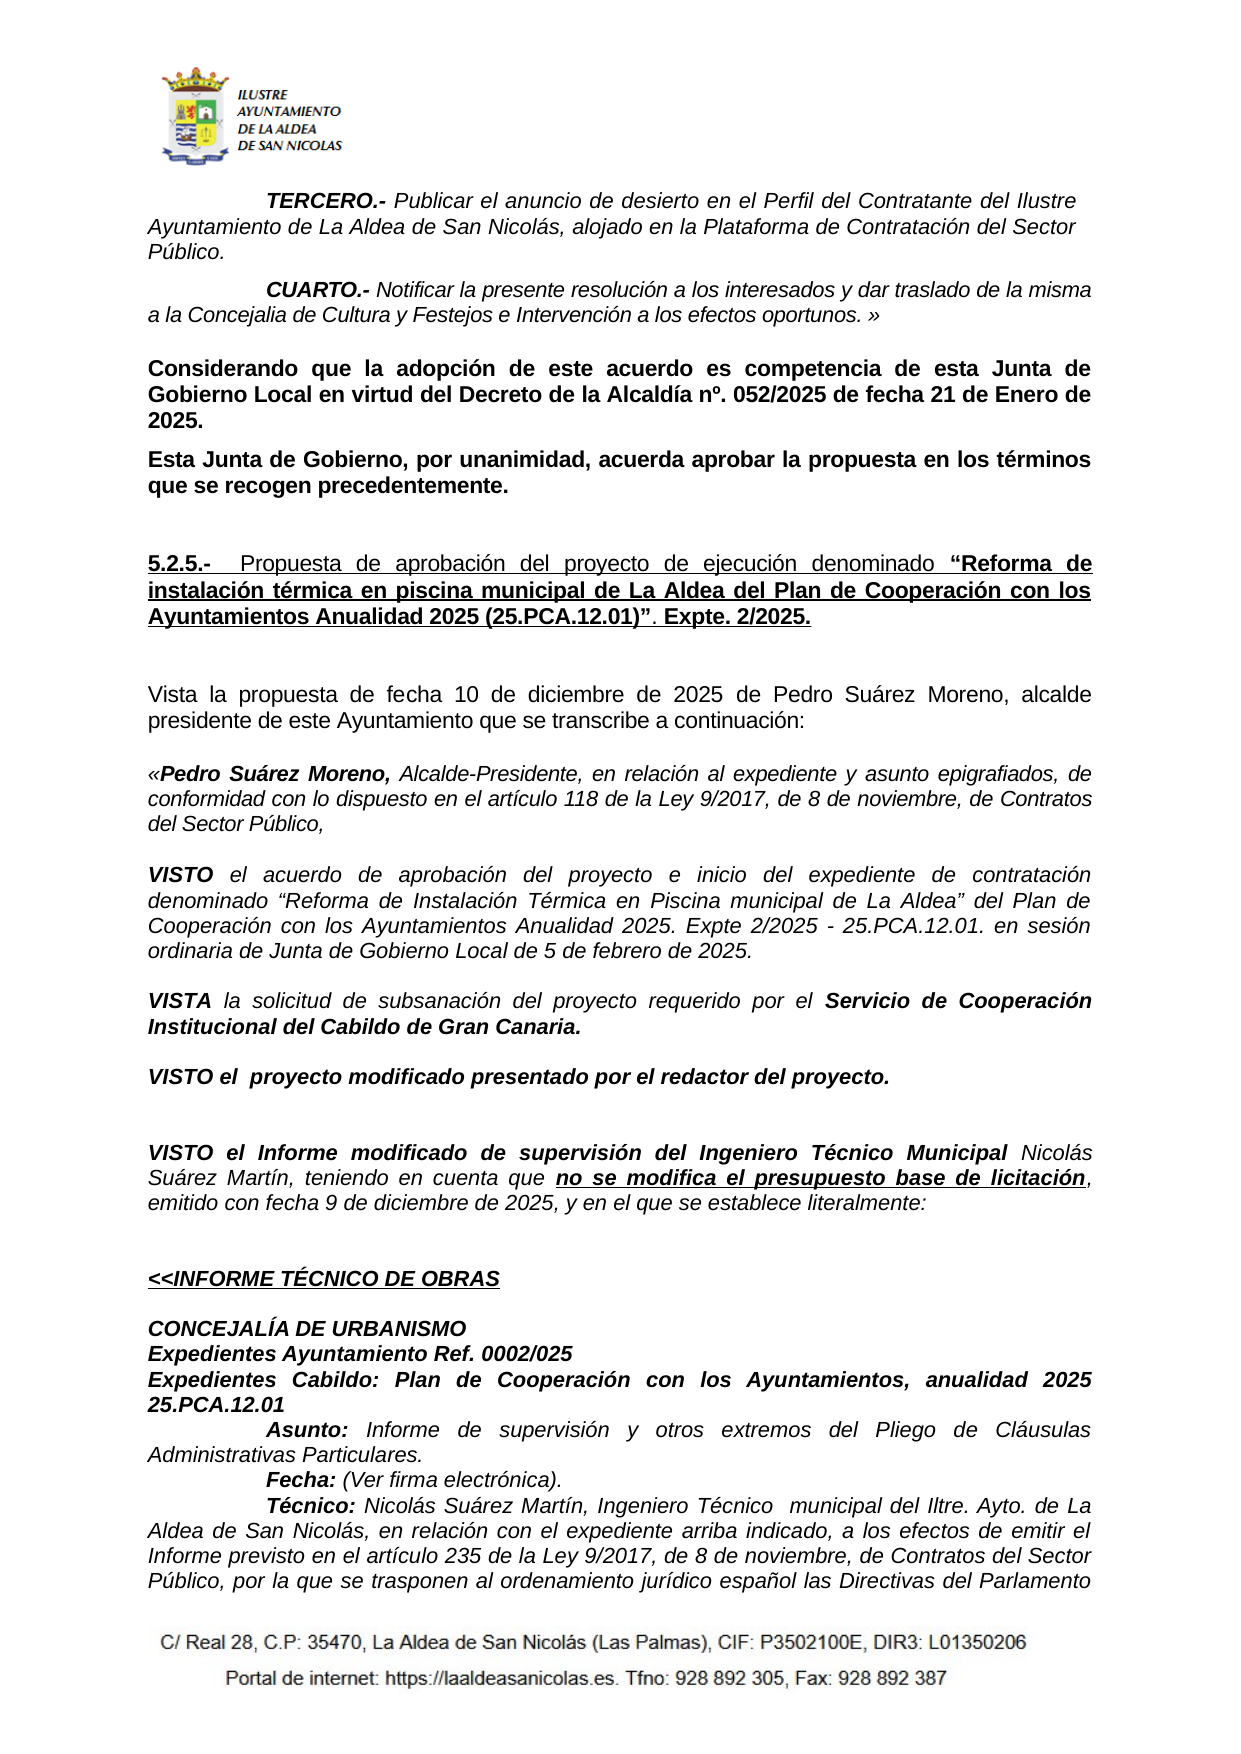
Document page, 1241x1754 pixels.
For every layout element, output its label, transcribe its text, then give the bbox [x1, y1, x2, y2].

text Considerando que la adopción de este acuerdo es competencia de esta Junta de Gobierno Local en virtud del Decreto de la Alcaldía nº. 052/2025 de fecha 21 de Enero de 2025. [148, 354, 1093, 434]
text Esta Junta de Gobierno, por unanimidad, acuerda aprobar la propuesta en los términos que se recogen precedentemente. [148, 446, 1093, 499]
text VISTO el acuerdo de aprobación del proyecto e inicio del expediente de contratación denominado “Reforma de Instalación Térmica en Piscina municipal de La Aldea” del Plan de Cooperación con los Ayuntamientos Anualidad 2025. Expte 2/2025 - 25.PCA.12.01. en sesión ordinaria de Junta de Gobierno Local de 5 de febrero de 2025. [148, 862, 1093, 963]
text CONCEJALÍA DE URBANISMO [148, 1316, 1093, 1341]
text TERCERO.- Publicar el anuncio de desierto en el Perfil del Contratante del Ilustre Ayuntamiento de La Aldea de San Nicolás, alojado en la Plataforma de Contratación del Sector Público. [148, 188, 1078, 264]
text Expedientes Ayuntamiento Ref. 0002/025 [148, 1341, 1093, 1367]
picture [148, 59, 358, 173]
text «Pedro Suárez Moreno, Alcalde-Presidente, en relación al expediente y asunto epigrafiados, de conformidad con lo dispuesto en el artículo 118 de la Ley 9/2017, de 8 de noviembre, de Contratos del Sector Público, [148, 761, 1093, 837]
text VISTO el Informe modificado de supervisión del Ingeniero Técnico Municipal Nicolás Suárez Martín, teniendo en cuenta que no se modifica el presupuesto base de licitación, emitido con fecha 9 de diciembre de 2025, y en el que se establece literalmente: [148, 1140, 1093, 1215]
text VISTO el proyecto modificado presentado por el redactor del proyecto. [148, 1064, 1093, 1089]
text Técnico: Nicolás Suárez Martín, Ingeniero Técnico municipal del Iltre. Ayto. de La Aldea de San Nicolás, en relación con el expediente arriba indicado, a los efectos de emitir el Informe previsto en el artículo 235 de la Ley 9/2017, de 8 de noviembre, de Contratos del Sector Público, por la que se trasponen al ordenamiento jurídico español las Directivas del Parlamento [148, 1493, 1093, 1593]
text instalación térmica en piscina municipal de La Aldea del Plan de Cooperación con los Ayuntamientos Anualidad 2025 (25.PCA.12.01)”. Expte. 2/2025. [148, 574, 1093, 629]
text Fecha: (Ver firma electrónica). [148, 1467, 1093, 1493]
picture [148, 1626, 1034, 1694]
text CUARTO.- Notificar la presente resolución a los interesados y dar traslado de la misma a la Concejalia de Cultura y Festejos e Intervención a los efectos oportunos. » [148, 277, 1093, 327]
text Vista la propuesta de fecha 10 de diciembre de 2025 de Pedro Suárez Moreno, alcalde presidente de este Ayuntamiento que se transcribe a continuación: [148, 681, 1093, 733]
text Asunto: Informe de supervisión y otros extremos del Pliego de Cláusulas Administrativas Particulares. [148, 1417, 1093, 1467]
text Expedientes Cabildo: Plan de Cooperación con los Ayuntamientos, anualidad 2025 25.PCA.12.01 [148, 1367, 1093, 1417]
text VISTA la solicitud de subsanación del proyecto requerido por el Servicio de Cooperación Institucional del Cabildo de Gran Canaria. [148, 988, 1093, 1039]
text 5.2.5.- Propuesta de aprobación del proyecto de ejecución denominado “Reforma de [148, 550, 1093, 573]
text <<INFORME TÉCNICO DE OBRAS [148, 1266, 1093, 1291]
